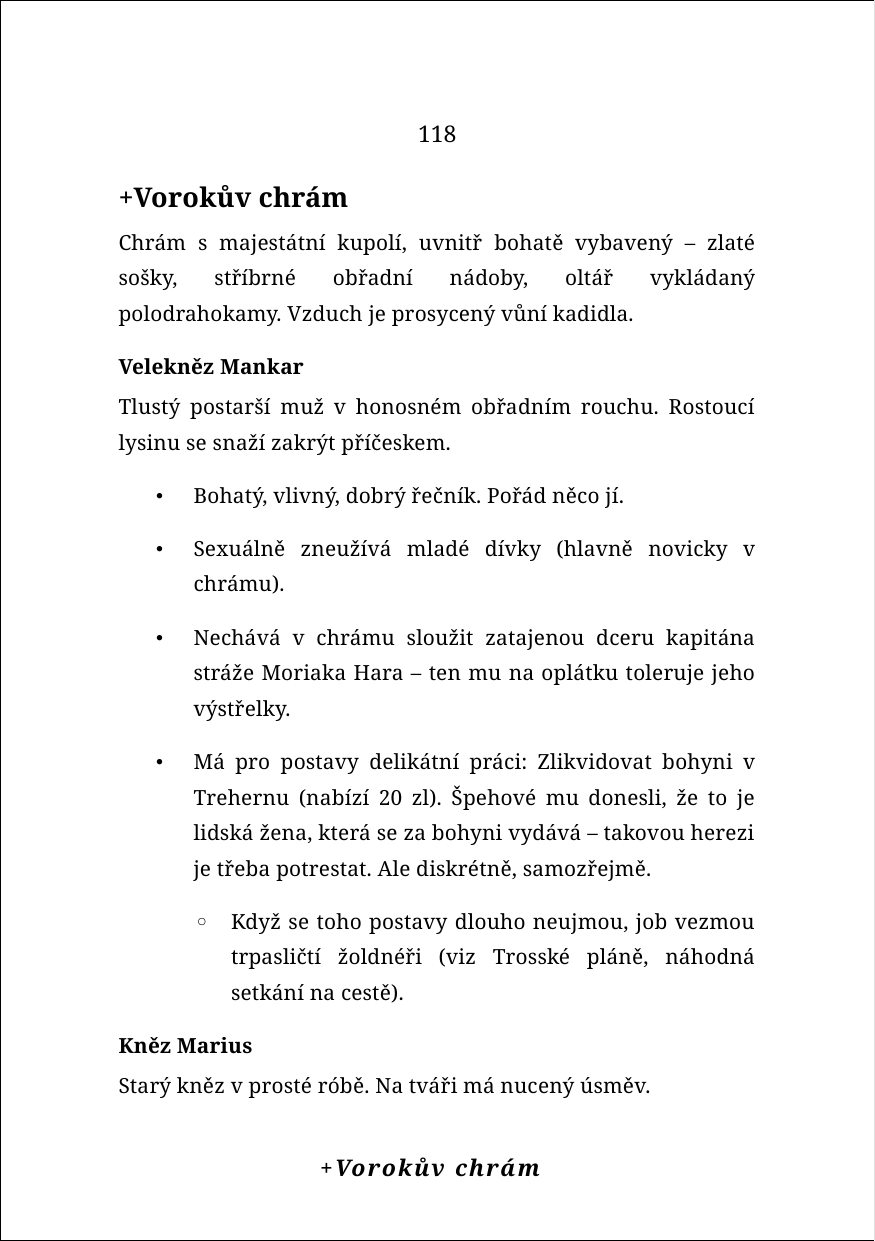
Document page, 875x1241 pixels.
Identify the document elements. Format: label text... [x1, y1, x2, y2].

text Tlustý postarší muž v honosném obřadním rouchu. Rostoucí lysinu se snaží zakrýt příčeskem. [118, 392, 756, 456]
list Bohatý, vlivný, dobrý řečník. Pořád něco jí. [156, 481, 756, 509]
list Má pro postavy delikátní práci: Zlikvidovat bohyni v Trehernu (nabízí 20 zl). Špehové mu donesli, že to je lidská žena, která se za bohyni vydává – takovou herezi je třeba potrestat. Ale diskrétně, samozřejmě. [156, 747, 756, 882]
subtitle +Vorokův chrám [118, 179, 756, 216]
list Sexuálně zneužívá mladé dívky (hlavně novicky v chrámu). [156, 534, 756, 598]
text Starý kněz v prosté róbě. Na tváři má nucený úsměv. [118, 1071, 756, 1100]
subtitle Kněz Marius [118, 1031, 756, 1059]
subtitle Velekněz Mankar [118, 352, 756, 380]
list Když se toho postavy dlouho neujmou, job vezmou trpasličtí žoldnéři (viz Trosské pláně, náhodná setkání na cestě). [193, 907, 756, 1006]
list Nechává v chrámu sloužit zatajenou dceru kapitána stráže Moriaka Hara – ten mu na oplátku toleruje jeho výstřelky. [156, 623, 756, 722]
text Chrám s majestátní kupolí, uvnitř bohatě vybavený – zlaté sošky, stříbrné obřadní nádoby, oltář vykládaný polodrahokamy. Vzduch je prosycený vůní kadidla. [118, 228, 756, 327]
